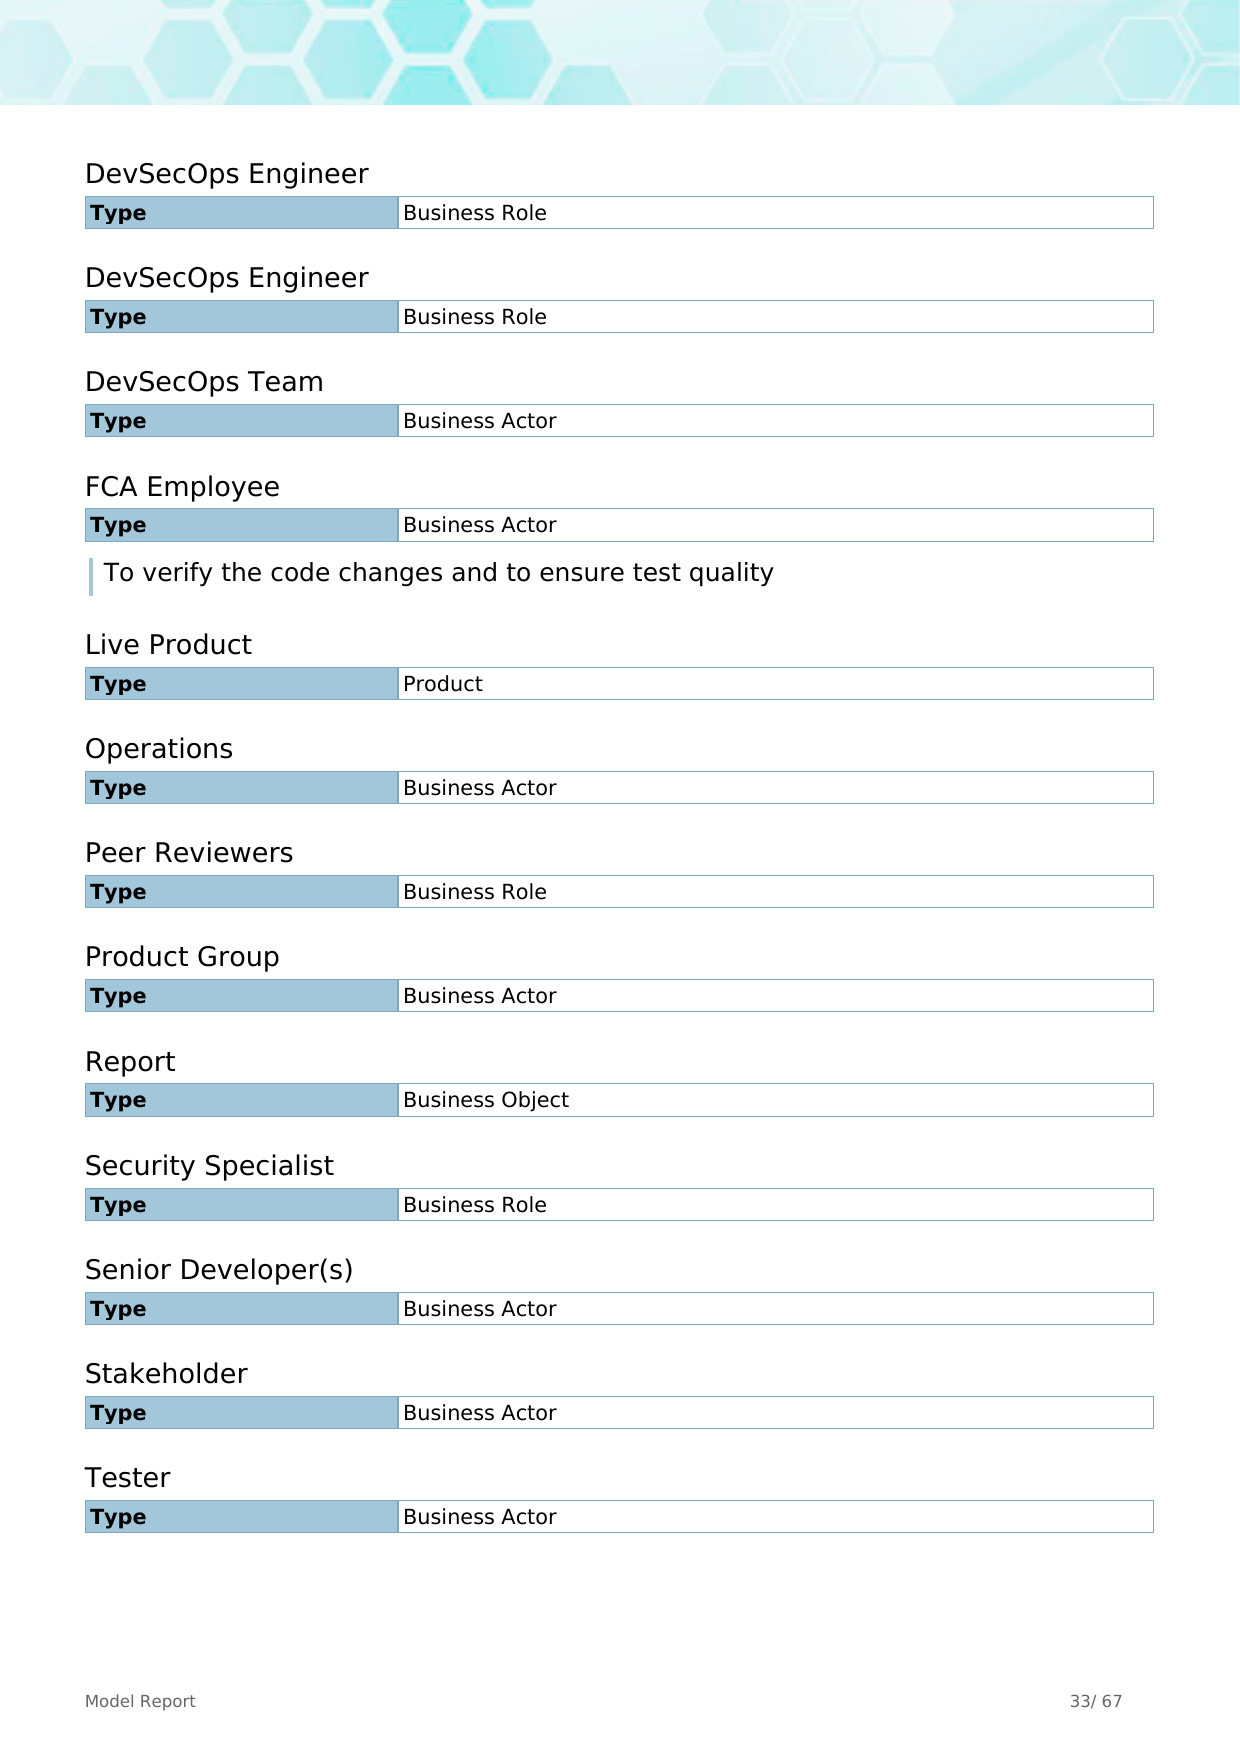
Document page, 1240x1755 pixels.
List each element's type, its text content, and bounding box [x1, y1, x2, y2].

table_cell [1155, 767, 1239, 771]
table_cell [1155, 196, 1239, 229]
table_cell [89, 296, 398, 300]
table_cell [1155, 471, 1239, 504]
table_cell [0, 1188, 84, 1221]
table_cell [398, 596, 922, 629]
table_cell [398, 504, 922, 508]
table_cell [85, 700, 89, 733]
table_cell FCA Employee [85, 471, 1154, 504]
table_cell [1155, 105, 1239, 158]
table_cell [398, 400, 922, 404]
table_cell [89, 504, 398, 508]
table_cell [0, 908, 84, 942]
table_cell [1091, 700, 1154, 733]
table_cell [0, 1533, 84, 1650]
table_cell [1155, 192, 1239, 196]
table_cell [1091, 192, 1154, 196]
table_cell [1091, 504, 1154, 508]
table_cell [1091, 1496, 1154, 1500]
table_cell [1155, 771, 1239, 804]
table_cell [922, 908, 1091, 942]
table_cell Product Group [85, 942, 1154, 975]
table_cell [0, 1221, 84, 1254]
table_cell DevSecOps Engineer [85, 263, 1154, 296]
table_cell [0, 1183, 84, 1187]
table_cell [85, 105, 89, 158]
table_cell [922, 663, 1091, 667]
table_cell Type [86, 980, 397, 1011]
table_cell [1155, 975, 1239, 979]
table_cell Report [85, 1046, 1154, 1079]
table_cell [398, 700, 922, 733]
table_cell Type [86, 301, 397, 332]
table_cell [0, 1288, 84, 1292]
table_cell [1155, 1358, 1239, 1392]
table_cell 33 [922, 1650, 1091, 1754]
table_cell [922, 871, 1091, 875]
table_cell [0, 296, 84, 300]
table_cell [0, 1150, 84, 1183]
table_cell [1091, 438, 1154, 471]
table_cell [1155, 700, 1239, 733]
table_cell [922, 438, 1091, 471]
table_cell [398, 296, 922, 300]
table_cell [1091, 400, 1154, 404]
table_cell [89, 229, 398, 262]
table_cell [1091, 105, 1154, 158]
table_cell DevSecOps Engineer [85, 158, 1154, 192]
table_cell Security Specialist [85, 1150, 1154, 1183]
table_cell [922, 504, 1091, 508]
table_cell [1091, 1325, 1154, 1358]
table_cell [1155, 400, 1239, 404]
table_cell [89, 871, 398, 875]
table_cell [1155, 979, 1239, 1012]
table_cell Type [86, 668, 397, 699]
table_cell Operations [85, 733, 1154, 767]
table_cell [0, 1254, 84, 1287]
table_cell [398, 1429, 922, 1462]
table_cell [0, 1496, 84, 1500]
table_cell [922, 1288, 1091, 1292]
table_cell [89, 767, 398, 771]
table_cell [89, 804, 398, 837]
table_cell [1155, 663, 1239, 667]
table_cell [1155, 1254, 1239, 1287]
table_cell [922, 1429, 1091, 1462]
table_cell [1091, 1117, 1154, 1150]
table_cell [1155, 300, 1239, 333]
table_cell Tester [85, 1463, 1154, 1496]
table_cell [85, 333, 89, 367]
table_cell [1155, 871, 1239, 875]
table_cell [85, 542, 89, 558]
table_cell Senior Developer(s) [85, 1254, 1154, 1287]
table_cell [1155, 229, 1239, 262]
table_cell [89, 908, 398, 942]
table_cell [85, 1429, 89, 1462]
table_cell [398, 871, 922, 875]
table_cell [0, 767, 84, 771]
table_cell [89, 1117, 398, 1150]
table_cell [89, 1325, 398, 1358]
table_cell [0, 838, 84, 871]
table_cell [1091, 1079, 1154, 1083]
table_cell Business Actor [399, 509, 1153, 541]
table_cell [922, 1496, 1091, 1500]
table_cell [1155, 838, 1239, 871]
table_cell To verify the code changes and to ensure test quality [93, 558, 1154, 596]
table_cell [85, 229, 89, 262]
table_cell [1155, 438, 1239, 471]
table_cell Type [86, 197, 397, 228]
table_cell [398, 1079, 922, 1083]
table_cell [0, 508, 84, 542]
table_cell [398, 105, 922, 158]
table_cell [1155, 333, 1239, 367]
table_cell [398, 804, 922, 837]
table_cell [922, 1079, 1091, 1083]
table_cell [398, 1496, 922, 1500]
table_cell [89, 1183, 398, 1187]
table_cell [0, 367, 84, 400]
table_cell [398, 542, 922, 558]
table_cell Business Role [399, 1189, 1153, 1220]
table_cell [1091, 1221, 1154, 1254]
table_cell [85, 1013, 89, 1046]
table_cell [1155, 508, 1239, 542]
table_cell [922, 767, 1091, 771]
table_cell [1091, 767, 1154, 771]
table_cell [922, 400, 1091, 404]
table_cell Business Actor [399, 980, 1153, 1011]
table_cell [398, 1392, 922, 1396]
table_cell Type [86, 1293, 397, 1324]
table_cell [398, 1533, 922, 1650]
table_cell Type [86, 509, 397, 541]
table_cell [89, 1079, 398, 1083]
table_cell [1155, 296, 1239, 300]
table_cell [0, 1292, 84, 1325]
table_cell [0, 1500, 84, 1533]
table_cell [89, 542, 398, 558]
table_cell [85, 1533, 89, 1650]
table_cell Peer Reviewers [85, 838, 1154, 871]
table_cell [398, 229, 922, 262]
table_cell [0, 1463, 84, 1496]
table_cell [89, 1288, 398, 1292]
table_cell [0, 629, 84, 662]
table_cell [85, 558, 89, 596]
table_cell Business Role [399, 197, 1153, 228]
table_cell [398, 663, 922, 667]
table_cell [398, 438, 922, 471]
table_cell Model Report [85, 1650, 922, 1754]
table_cell [1155, 1013, 1239, 1046]
table_cell [1155, 1325, 1239, 1358]
table_cell [1091, 296, 1154, 300]
table_cell [398, 1183, 922, 1187]
table_cell [398, 1013, 922, 1046]
table_cell [85, 804, 89, 837]
table_cell [85, 908, 89, 942]
table_cell [1091, 871, 1154, 875]
table_cell [0, 1013, 84, 1046]
table_cell [1155, 1533, 1239, 1650]
table_cell [0, 1396, 84, 1429]
table_cell [398, 1117, 922, 1150]
table_cell [89, 1496, 398, 1500]
table_cell [1155, 1288, 1239, 1292]
table_cell [1155, 1500, 1239, 1533]
table_cell [1091, 1392, 1154, 1396]
table_cell [85, 1325, 89, 1358]
table_cell [922, 296, 1091, 300]
table_cell [1155, 667, 1239, 700]
table_cell [1155, 263, 1239, 296]
table_cell [398, 333, 922, 367]
table_cell [89, 1392, 398, 1396]
table_cell [1155, 596, 1239, 629]
table_cell Business Actor [399, 1293, 1153, 1324]
table_cell [0, 804, 84, 837]
table_cell [89, 1013, 398, 1046]
table_cell [0, 875, 84, 908]
table_cell [0, 942, 84, 975]
table_cell [922, 1221, 1091, 1254]
table_cell [0, 771, 84, 804]
table_cell [1155, 158, 1239, 192]
table_cell [0, 733, 84, 767]
table_cell [0, 596, 84, 629]
table_cell [0, 438, 84, 471]
table_cell [89, 400, 398, 404]
table_cell [0, 663, 84, 667]
table_cell [1155, 1188, 1239, 1221]
table_cell [398, 767, 922, 771]
table_cell [1091, 1183, 1154, 1187]
table_cell [89, 192, 398, 196]
table_cell [1155, 942, 1239, 975]
table_cell [0, 300, 84, 333]
table_cell [0, 1117, 84, 1150]
table_cell [0, 105, 84, 158]
table_cell [1091, 1288, 1154, 1292]
table_cell [922, 596, 1091, 629]
table_cell Business Actor [399, 405, 1153, 436]
table_cell [1155, 367, 1239, 400]
table_cell [922, 700, 1091, 733]
table_cell Business Actor [399, 772, 1153, 803]
table_cell [922, 975, 1091, 979]
table_cell [0, 871, 84, 875]
table_cell [0, 700, 84, 733]
table_cell [1155, 733, 1239, 767]
table_cell [922, 1325, 1091, 1358]
table_cell Business Role [399, 301, 1153, 332]
table_cell [398, 192, 922, 196]
table_cell [1155, 542, 1239, 558]
table_cell [0, 400, 84, 404]
table_cell [0, 975, 84, 979]
table_cell Live Product [85, 629, 1154, 662]
table_cell [922, 229, 1091, 262]
table_cell [922, 333, 1091, 367]
table_cell [0, 542, 84, 558]
table_cell [398, 1325, 922, 1358]
table_cell [0, 558, 84, 596]
table_cell [922, 1183, 1091, 1187]
table_cell [89, 663, 398, 667]
table_cell [398, 1221, 922, 1254]
table_cell [1155, 1292, 1239, 1325]
table_cell [922, 804, 1091, 837]
table_cell [1091, 333, 1154, 367]
table_cell [1155, 1083, 1239, 1117]
table_cell [0, 1083, 84, 1117]
table_cell [89, 438, 398, 471]
table_cell [0, 1079, 84, 1083]
table_cell [1155, 1392, 1239, 1396]
table_cell [398, 1288, 922, 1292]
table_cell [1155, 504, 1239, 508]
table_cell Business Actor [399, 1397, 1153, 1428]
table_cell [1155, 1221, 1239, 1254]
table_cell [1155, 404, 1239, 437]
table_cell [0, 192, 84, 196]
table_cell [1091, 975, 1154, 979]
table_cell [89, 105, 398, 158]
table_cell [89, 975, 398, 979]
table_cell Product [399, 668, 1153, 699]
table_cell [922, 1013, 1091, 1046]
table_cell [85, 1221, 89, 1254]
table_cell [1155, 1650, 1239, 1754]
table_cell [1155, 629, 1239, 662]
table_cell [85, 1117, 89, 1150]
table_cell [1091, 1429, 1154, 1462]
table_cell [1155, 1183, 1239, 1187]
table_cell Business Role [399, 876, 1153, 907]
table_cell [398, 908, 922, 942]
table_cell [1155, 908, 1239, 942]
table_cell [0, 263, 84, 296]
table_cell [1155, 1463, 1239, 1496]
table_cell [1091, 229, 1154, 262]
table_cell [0, 404, 84, 437]
table_cell [0, 196, 84, 229]
table_cell [89, 1533, 398, 1650]
table_cell [0, 979, 84, 1012]
table_cell [1091, 596, 1154, 629]
table_cell [1155, 1079, 1239, 1083]
table_cell [0, 158, 84, 192]
table_cell [922, 1117, 1091, 1150]
table_cell [922, 105, 1091, 158]
table_cell [1091, 908, 1154, 942]
table_cell Stakeholder [85, 1358, 1154, 1392]
table_cell [922, 1533, 1091, 1650]
table_cell [85, 438, 89, 471]
table_cell [0, 1358, 84, 1392]
table_cell [0, 504, 84, 508]
table_cell Type [86, 1084, 397, 1116]
table_cell [922, 1392, 1091, 1396]
table_cell [1155, 1117, 1239, 1150]
table_cell [85, 596, 89, 629]
table_cell [922, 192, 1091, 196]
table_cell [0, 1429, 84, 1462]
table_cell [89, 1429, 398, 1462]
table_cell [1155, 1150, 1239, 1183]
table_cell Type [86, 1397, 397, 1428]
table_cell [0, 667, 84, 700]
table_cell [1155, 875, 1239, 908]
table_cell [0, 1650, 84, 1754]
table_cell [0, 1392, 84, 1396]
table_cell / 67 [1091, 1650, 1154, 1754]
table_cell Business Object [399, 1084, 1153, 1116]
table_cell [1155, 1429, 1239, 1462]
table_cell [1155, 1396, 1239, 1429]
table_cell [398, 975, 922, 979]
table_cell [0, 1046, 84, 1079]
table_cell [922, 542, 1091, 558]
table_cell [0, 333, 84, 367]
table_cell [0, 229, 84, 262]
table_cell [89, 333, 398, 367]
table_cell Type [86, 1501, 397, 1532]
table_cell Type [86, 772, 397, 803]
table_cell [89, 700, 398, 733]
table_cell [89, 596, 398, 629]
table_cell [1091, 542, 1154, 558]
table_cell DevSecOps Team [85, 367, 1154, 400]
table_cell [1155, 1046, 1239, 1079]
table_cell [1155, 558, 1239, 596]
table_cell [1091, 1533, 1154, 1650]
table_cell [0, 1325, 84, 1358]
table_cell Type [86, 876, 397, 907]
table_cell [1155, 1496, 1239, 1500]
table_cell Type [86, 1189, 397, 1220]
table_cell Business Actor [399, 1501, 1153, 1532]
table_cell [0, 471, 84, 504]
table_cell [89, 1221, 398, 1254]
table_cell [1155, 804, 1239, 837]
table_cell [1091, 804, 1154, 837]
table_cell Type [86, 405, 397, 436]
table_cell [1091, 1013, 1154, 1046]
table_cell [1091, 663, 1154, 667]
